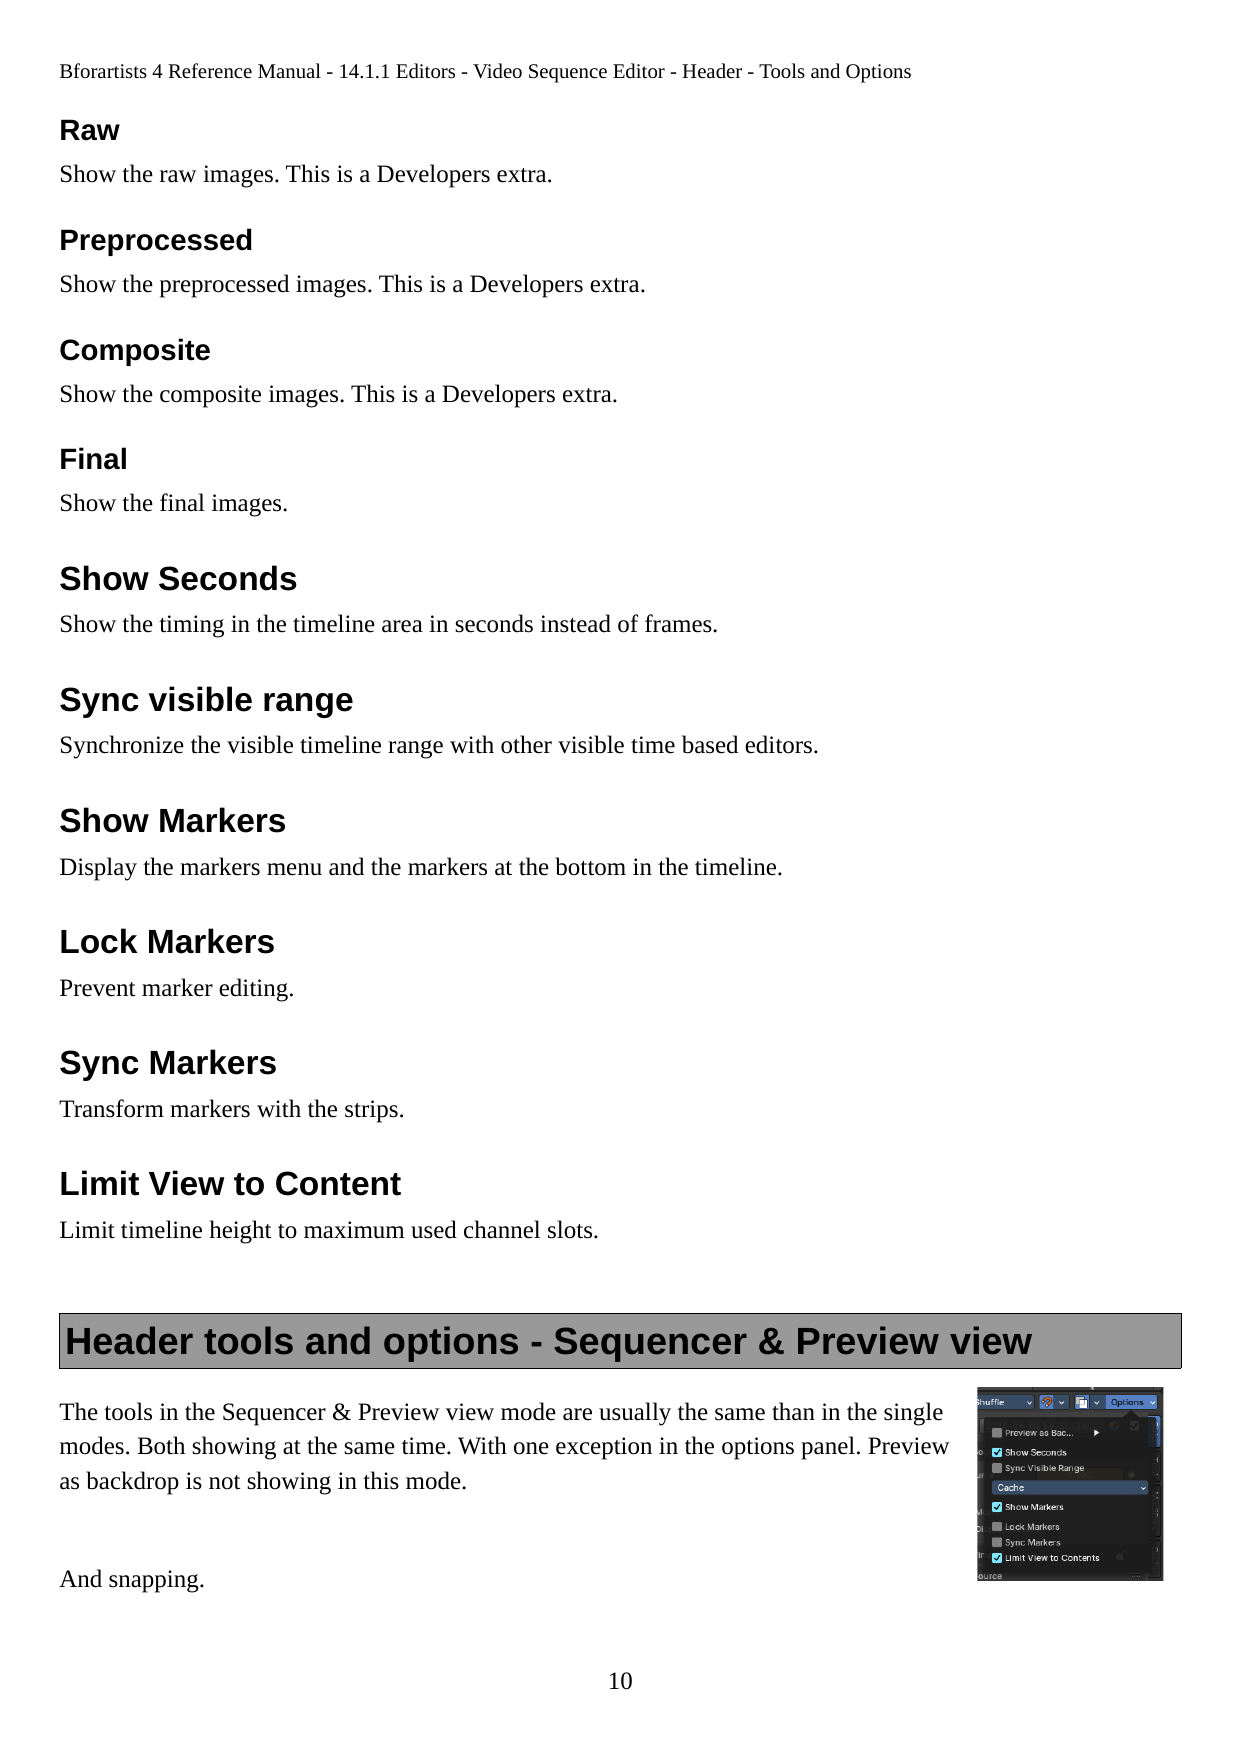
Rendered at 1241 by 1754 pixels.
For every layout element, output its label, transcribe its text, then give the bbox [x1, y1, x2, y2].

text The tools in the Sequencer & Preview view mode are usually the same than in the single modes. Both showing at the same time. With one exception in the options panel. Preview as backdrop is not showing in this mode. [59, 1397, 977, 1495]
text Show the composite images. This is a Developers extra. [59, 379, 1181, 407]
text Show the timing in the timeline area in seconds instead of frames. [59, 609, 1181, 638]
text Prevent marker editing. [59, 973, 1181, 1001]
subtitle Raw [59, 113, 1181, 146]
subtitle Final [59, 442, 1181, 476]
picture [977, 1387, 1164, 1581]
text Synchronize the visible timeline range with other visible time based editors. [59, 731, 1181, 759]
subtitle Sync Markers [59, 1043, 1181, 1081]
text Transform markers with the strips. [59, 1094, 1181, 1122]
text Show the raw images. This is a Developers extra. [59, 159, 1181, 188]
subtitle Limit View to Content [59, 1164, 1181, 1202]
subtitle Composite [59, 332, 1181, 366]
text Limit timeline height to maximum used channel slots. [59, 1215, 1181, 1243]
subtitle Show Seconds [59, 558, 1181, 597]
subtitle Show Markers [59, 801, 1181, 839]
text And snapping. [59, 1564, 1181, 1593]
subtitle Lock Markers [59, 922, 1181, 960]
text Show the final images. [59, 488, 1181, 517]
table_header Header tools and options - Sequencer & Preview view [60, 1314, 1181, 1368]
text Display the markers menu and the markers at the bottom in the timeline. [59, 852, 1181, 880]
text Show the preprocessed images. This is a Developers extra. [59, 269, 1181, 297]
subtitle Preprocessed [59, 222, 1181, 256]
subtitle Sync visible range [59, 679, 1181, 718]
